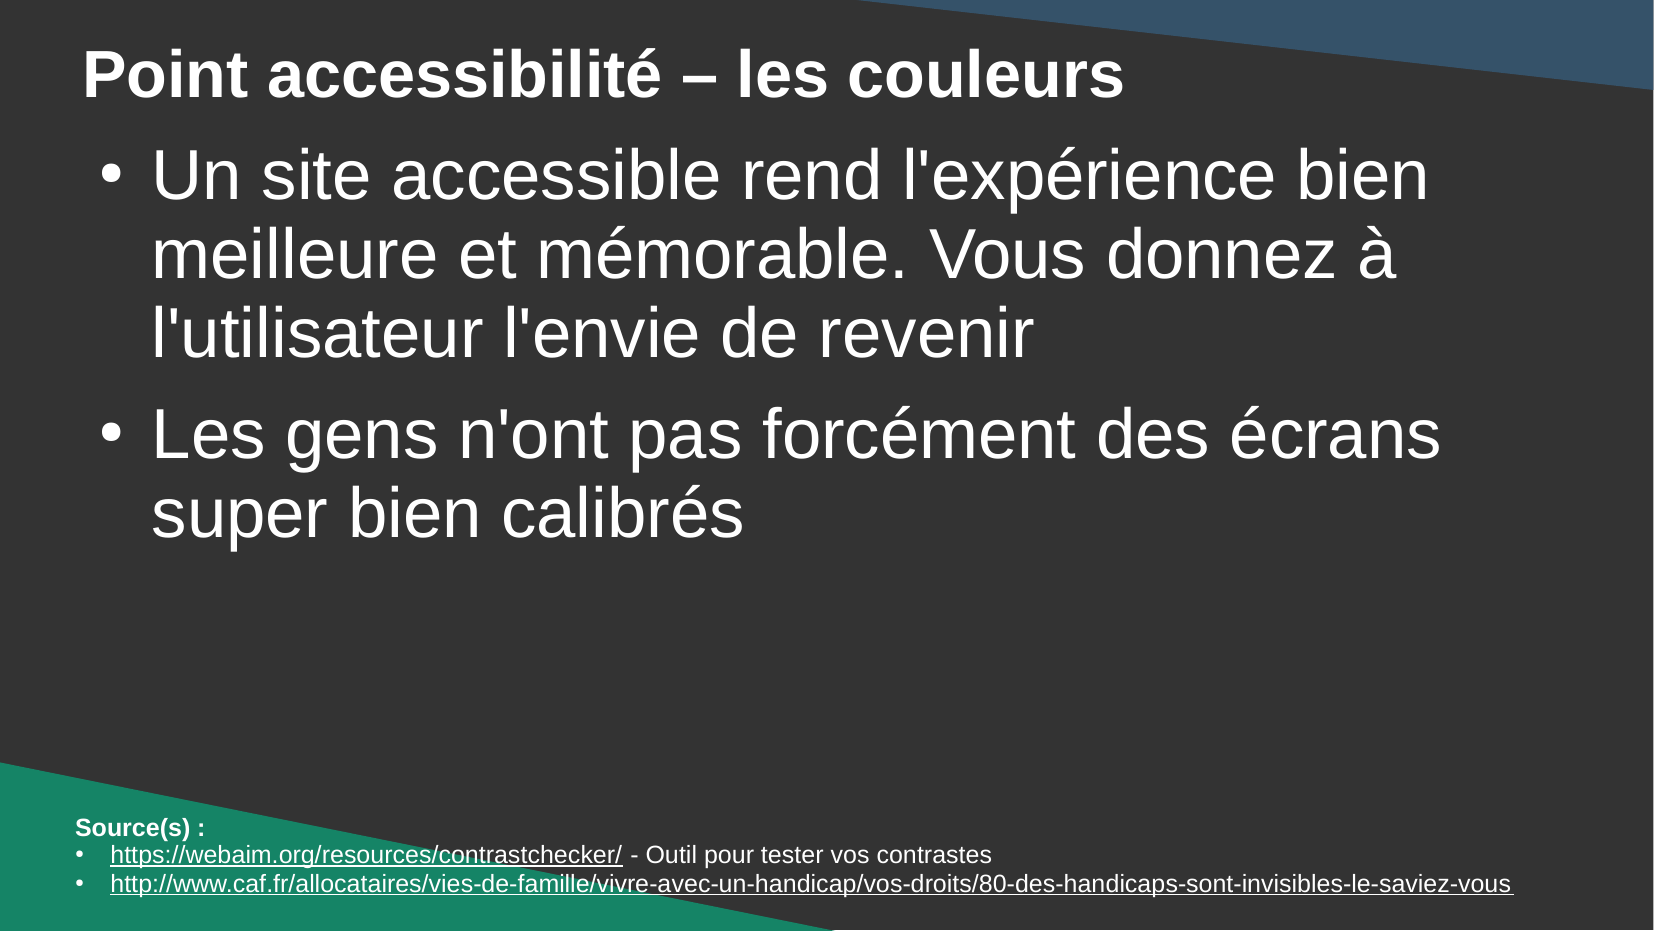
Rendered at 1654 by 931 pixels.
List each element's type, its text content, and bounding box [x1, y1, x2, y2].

list Un site accessible rend l'expérience bien meilleure et mémorable. Vous donnez à l'utilisateur l'envie de revenir Les gens n'ont pas forcément des écrans super bien calibrés [80, 135, 1605, 745]
text_box Source(s) : https://webaim.org/resources/contrastchecker/ - Outil pour tester vos contrastes http://www.caf.fr/allocataires/vies-de-famille/vivre-avec-un-handicap/vos-droits/80-des-handicaps-sont-invisibles-le-saviez-vous [60, 805, 1546, 931]
title Point accessibilité – les couleurs [82, 37, 1571, 122]
text_box [0, 762, 211, 931]
text_box [856, 0, 1654, 91]
